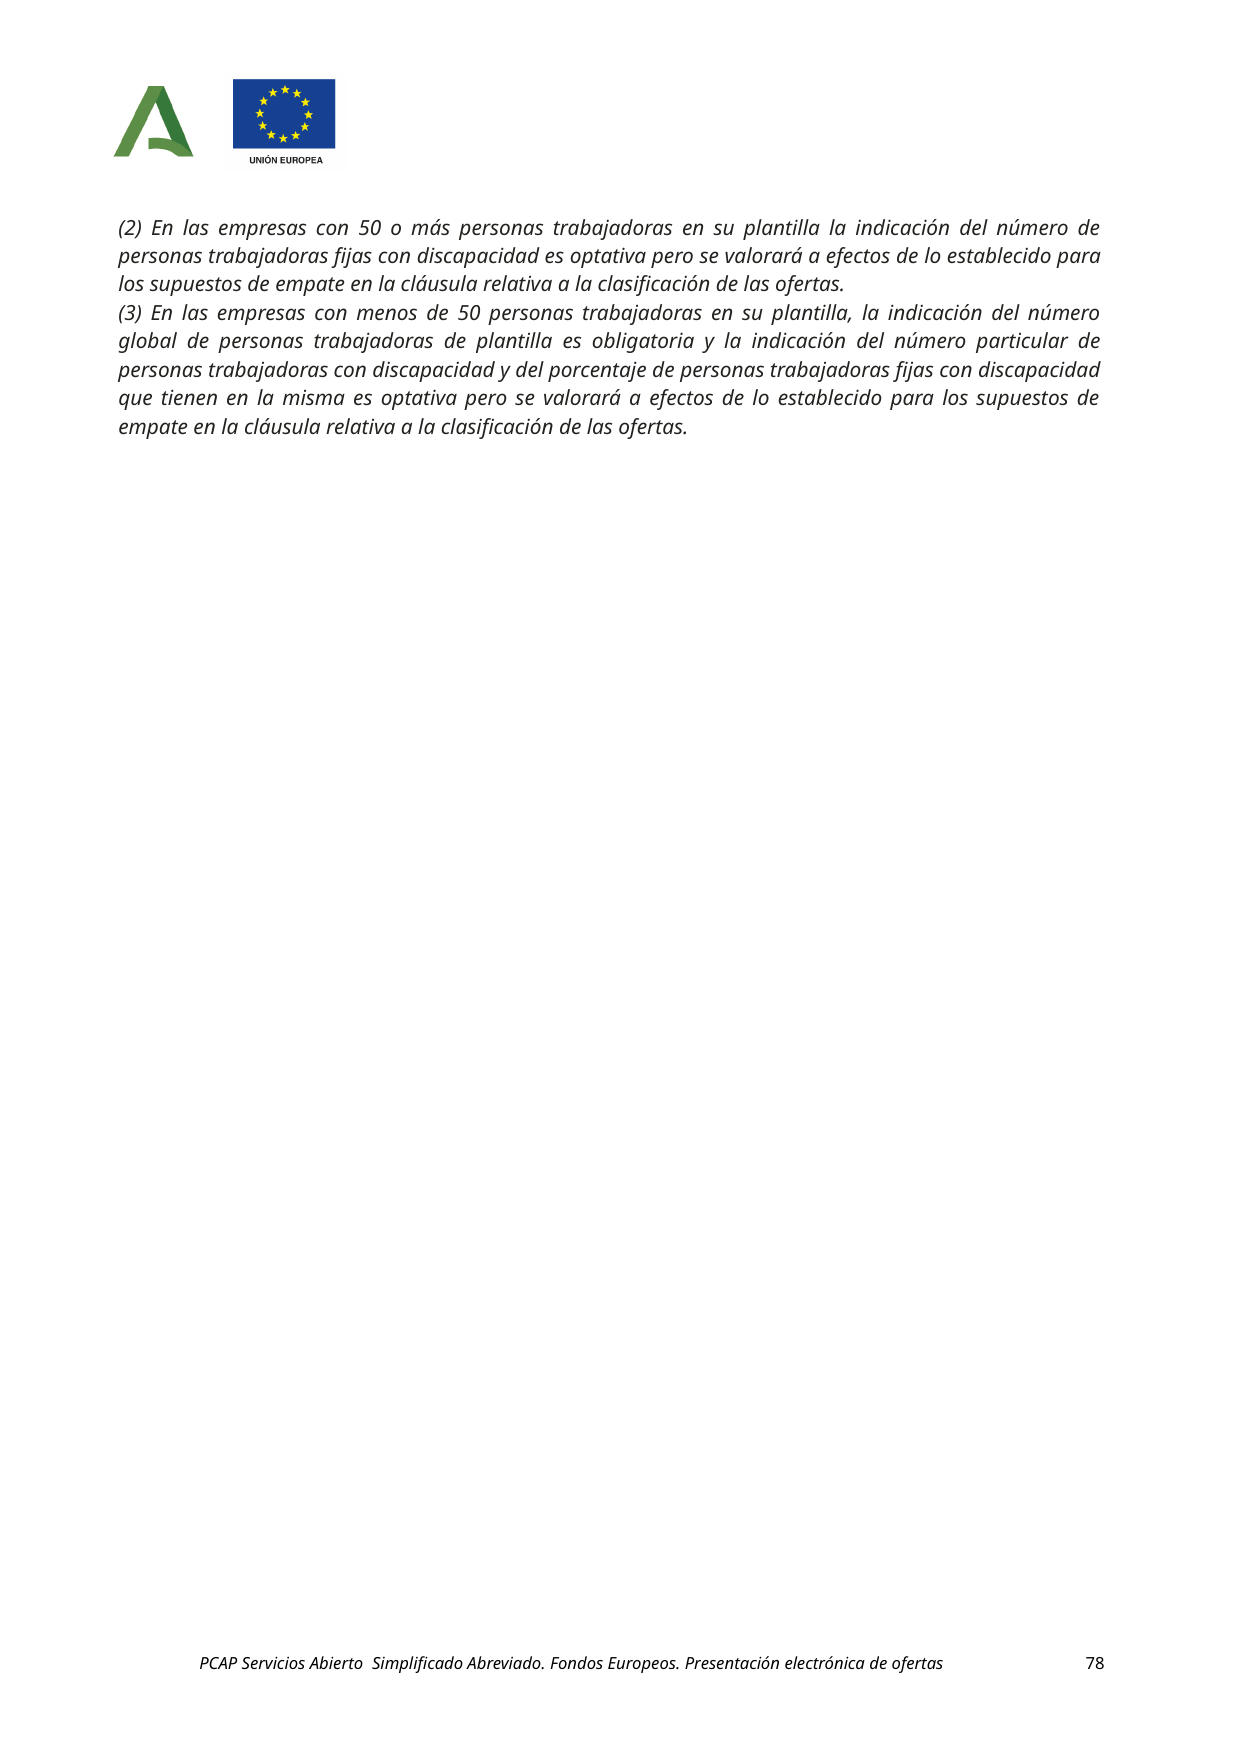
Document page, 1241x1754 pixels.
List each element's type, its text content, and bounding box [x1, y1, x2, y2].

picture [109, 81, 198, 161]
text (2) En las empresas con 50 o más personas trabajadoras en su plantilla la indicación del número de personas trabajadoras fijas con discapacidad es optativa pero se valorará a efectos de lo establecido para los supuestos de empate en la cláusula relativa a la clasificación de las ofertas. [118, 213, 1104, 298]
picture [221, 73, 347, 171]
text (3) En las empresas con menos de 50 personas trabajadoras en su plantilla, la indicación del número global de personas trabajadoras de plantilla es obligatoria y la indicación del número particular de personas trabajadoras con discapacidad y del porcentaje de personas trabajadoras fijas con discapacidad que tienen en la misma es optativa pero se valorará a efectos de lo establecido para los supuestos de empate en la cláusula relativa a la clasificación de las ofertas. [118, 298, 1104, 440]
